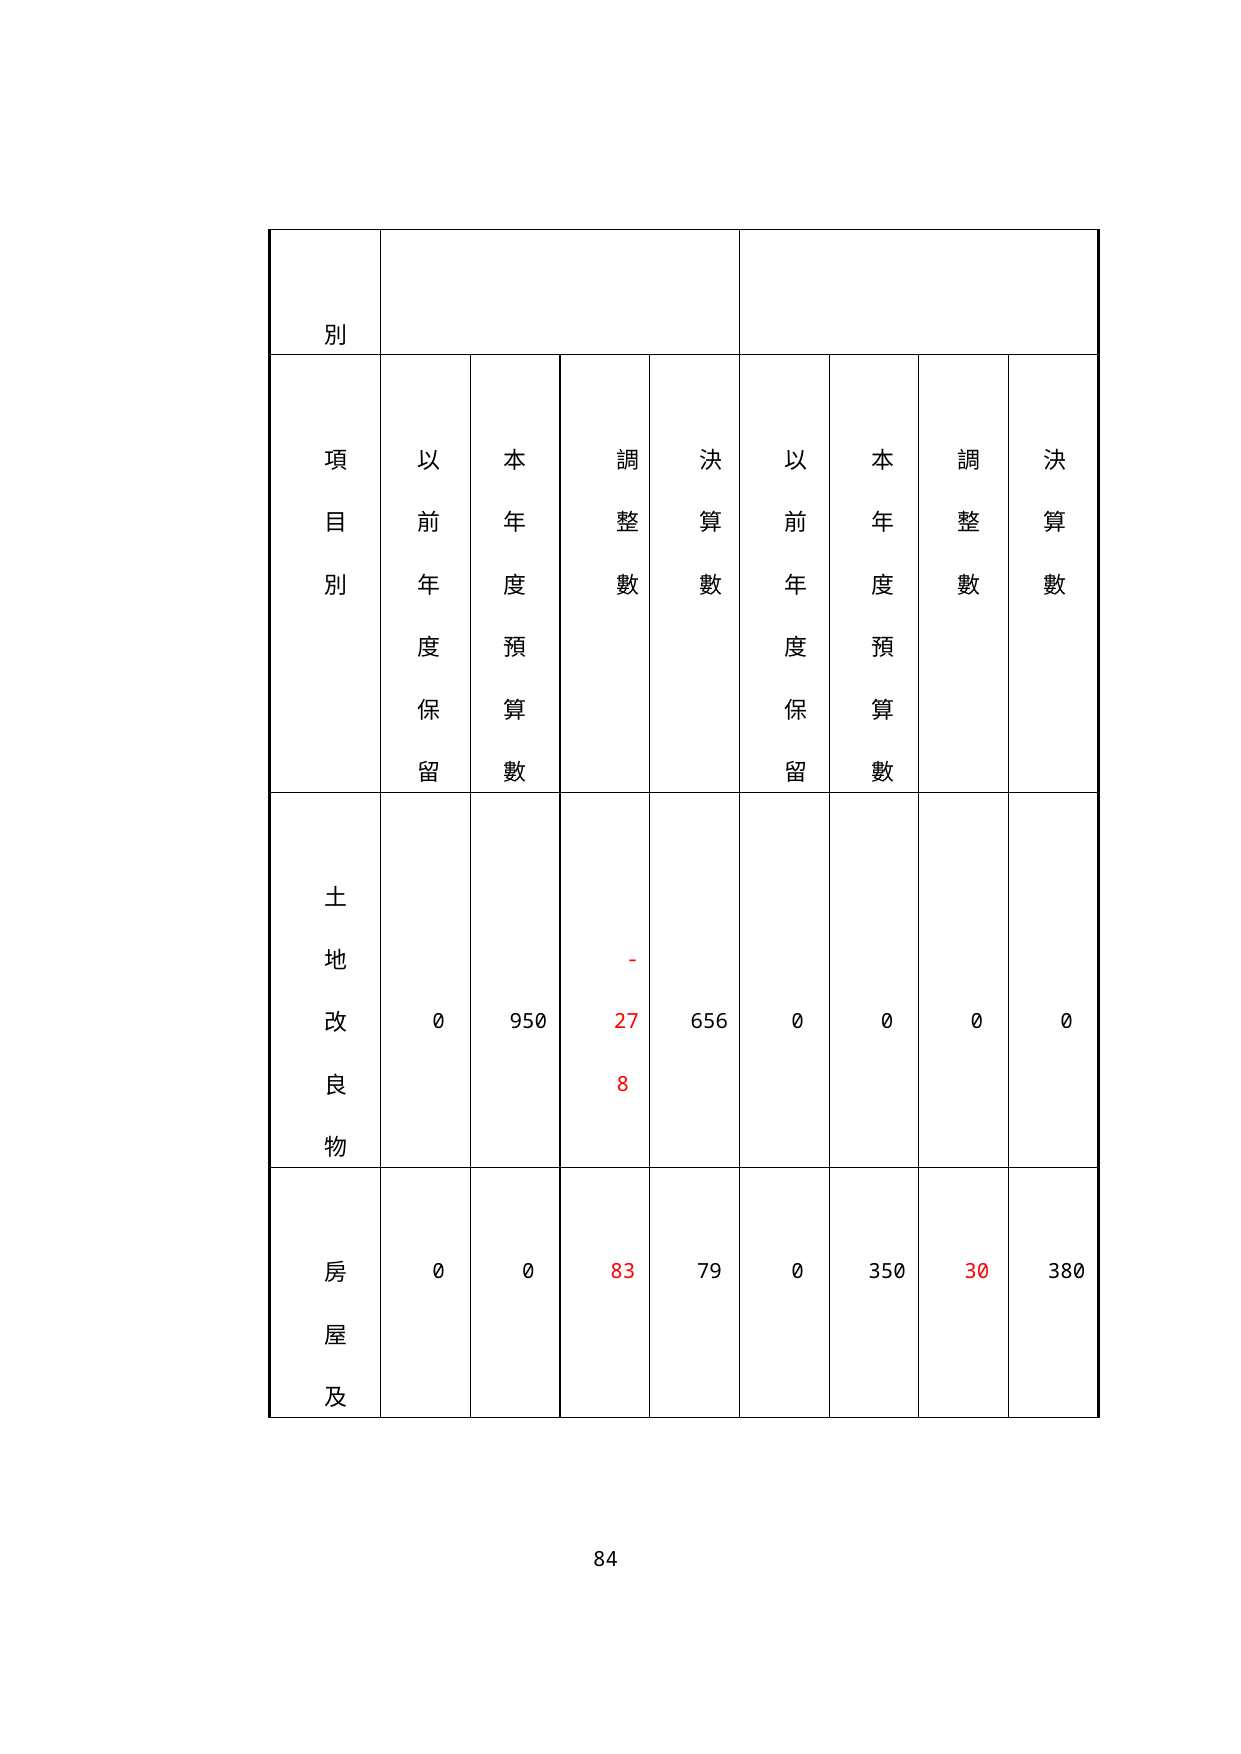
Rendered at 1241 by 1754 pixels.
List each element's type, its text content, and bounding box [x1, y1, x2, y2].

table_cell 79 [650, 1168, 739, 1417]
table_cell 0 [1009, 793, 1097, 1167]
table_cell 656 [650, 793, 739, 1167]
table_cell 本年度預算數 [830, 355, 918, 792]
table_cell 以前年度保留 [381, 355, 470, 792]
table_cell 0 [381, 1168, 470, 1417]
table_cell 決算數 [1009, 355, 1097, 792]
table_cell 83 [561, 1168, 649, 1417]
table_cell 950 [471, 793, 559, 1167]
table_cell 350 [830, 1168, 918, 1417]
table_cell 土地改良物 [271, 793, 380, 1167]
table_cell 項目別 [271, 355, 380, 792]
table_cell 決算數 [650, 355, 739, 792]
table_cell [381, 230, 739, 354]
table_cell 0 [740, 1168, 829, 1417]
table_cell 調整數 [561, 355, 649, 792]
table_cell 房屋及 [271, 1168, 380, 1417]
table_cell 以前年度保留 [740, 355, 829, 792]
table_cell 調整數 [919, 355, 1008, 792]
table_cell 別 [271, 230, 380, 354]
table_cell [740, 230, 1097, 354]
table_cell 0 [471, 1168, 559, 1417]
table_cell 0 [740, 793, 829, 1167]
table_cell 0 [830, 793, 918, 1167]
table_cell 30 [919, 1168, 1008, 1417]
table_cell 380 [1009, 1168, 1097, 1417]
table_cell 0 [919, 793, 1008, 1167]
table_cell 0 [381, 793, 470, 1167]
table_cell 本年度預算數 [471, 355, 559, 792]
table_cell -278 [561, 793, 649, 1167]
